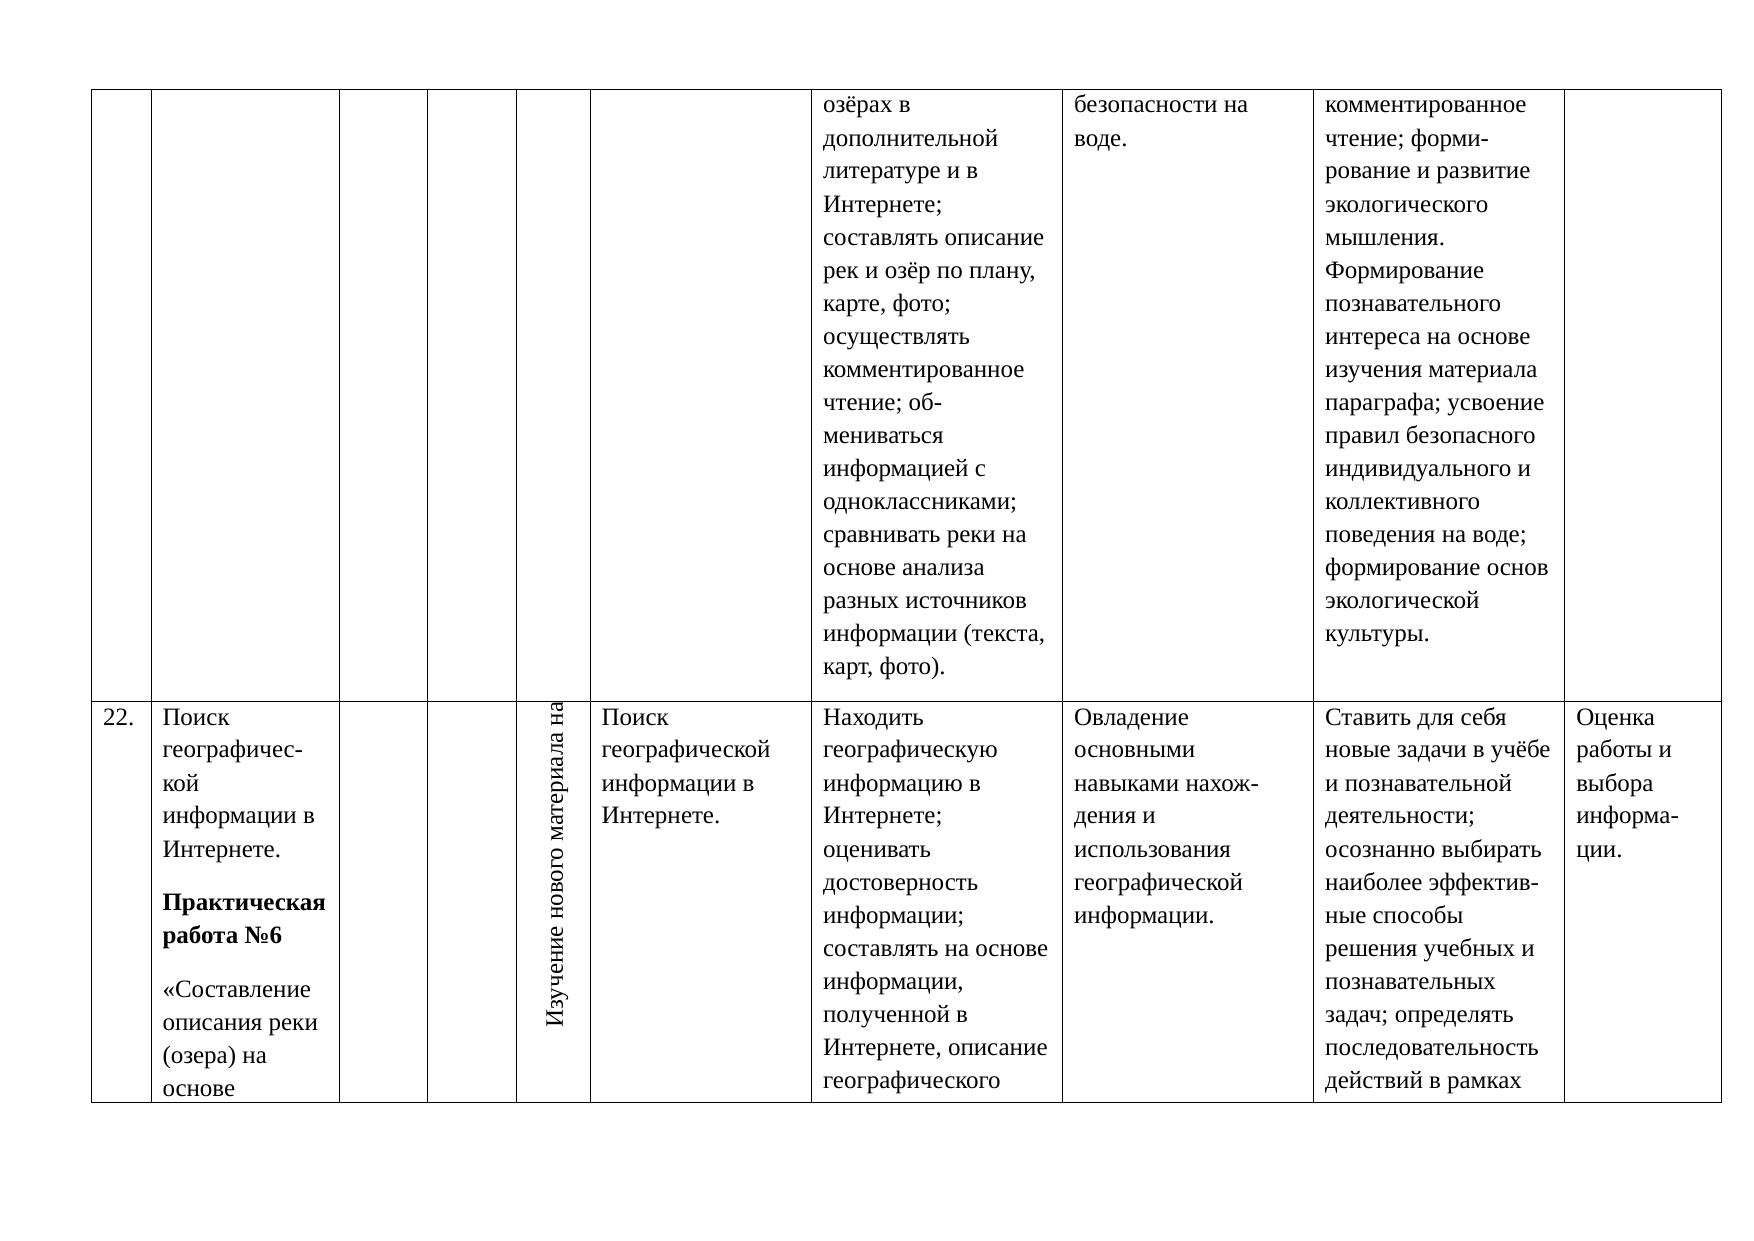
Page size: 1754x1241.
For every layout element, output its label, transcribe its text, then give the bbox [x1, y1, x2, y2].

table_cell озёрах в дополнительной литературе и в Интернете; составлять описание рек и озёр по плану, карте, фото; осуществлять комментированное чтение; об­мениваться информацией с одноклассниками; сравнивать реки на основе анализа разных источников информации (текста, карт, фото). [812, 90, 1062, 701]
table_cell [428, 702, 516, 1102]
table_cell [92, 90, 151, 701]
table_cell [591, 90, 811, 701]
table_cell Находить географиче­скую информацию в Интернете; оценивать достоверность информации; составлять на основе информации, получен­ной в Интернете, описание географического [812, 702, 1062, 1102]
table_cell [340, 702, 427, 1102]
table_cell [428, 90, 516, 701]
table_cell Оценка работы и выбора информа-ции. [1565, 702, 1721, 1102]
table_cell [1565, 90, 1721, 701]
table_cell Поиск географической инфор­мации в Интернете. [591, 702, 811, 1102]
table_cell Изучение нового материала на [517, 702, 590, 1102]
table_cell [340, 90, 427, 701]
table_cell 22. [92, 702, 151, 1102]
table_cell Овладение основными навыками нахож­дения и использования географической информации. [1063, 702, 1313, 1102]
table_cell комментированное чтение; форми-рование и развитие экологического мышления. Формирование познавательного интереса на основе изучения материала параграфа; усвоение правил безопасного индивидуального и коллективного поведения на воде; формирование основ экологической культуры. [1314, 90, 1564, 701]
table_cell [152, 90, 339, 701]
table_cell Ставить для себя новые задачи в учёбе и познавательной деятельности; осознанно выбирать наиболее эффектив­ные способы решения учебных и познавательных задач; определять последовательность действий в рамках [1314, 702, 1564, 1102]
table_cell безопасности на воде. [1063, 90, 1313, 701]
table_cell Поиск географичес-кой информации в Интернете. Практическая работа №6 «Составление описания реки (озера) на основе [152, 702, 339, 1102]
table_cell [517, 90, 590, 701]
